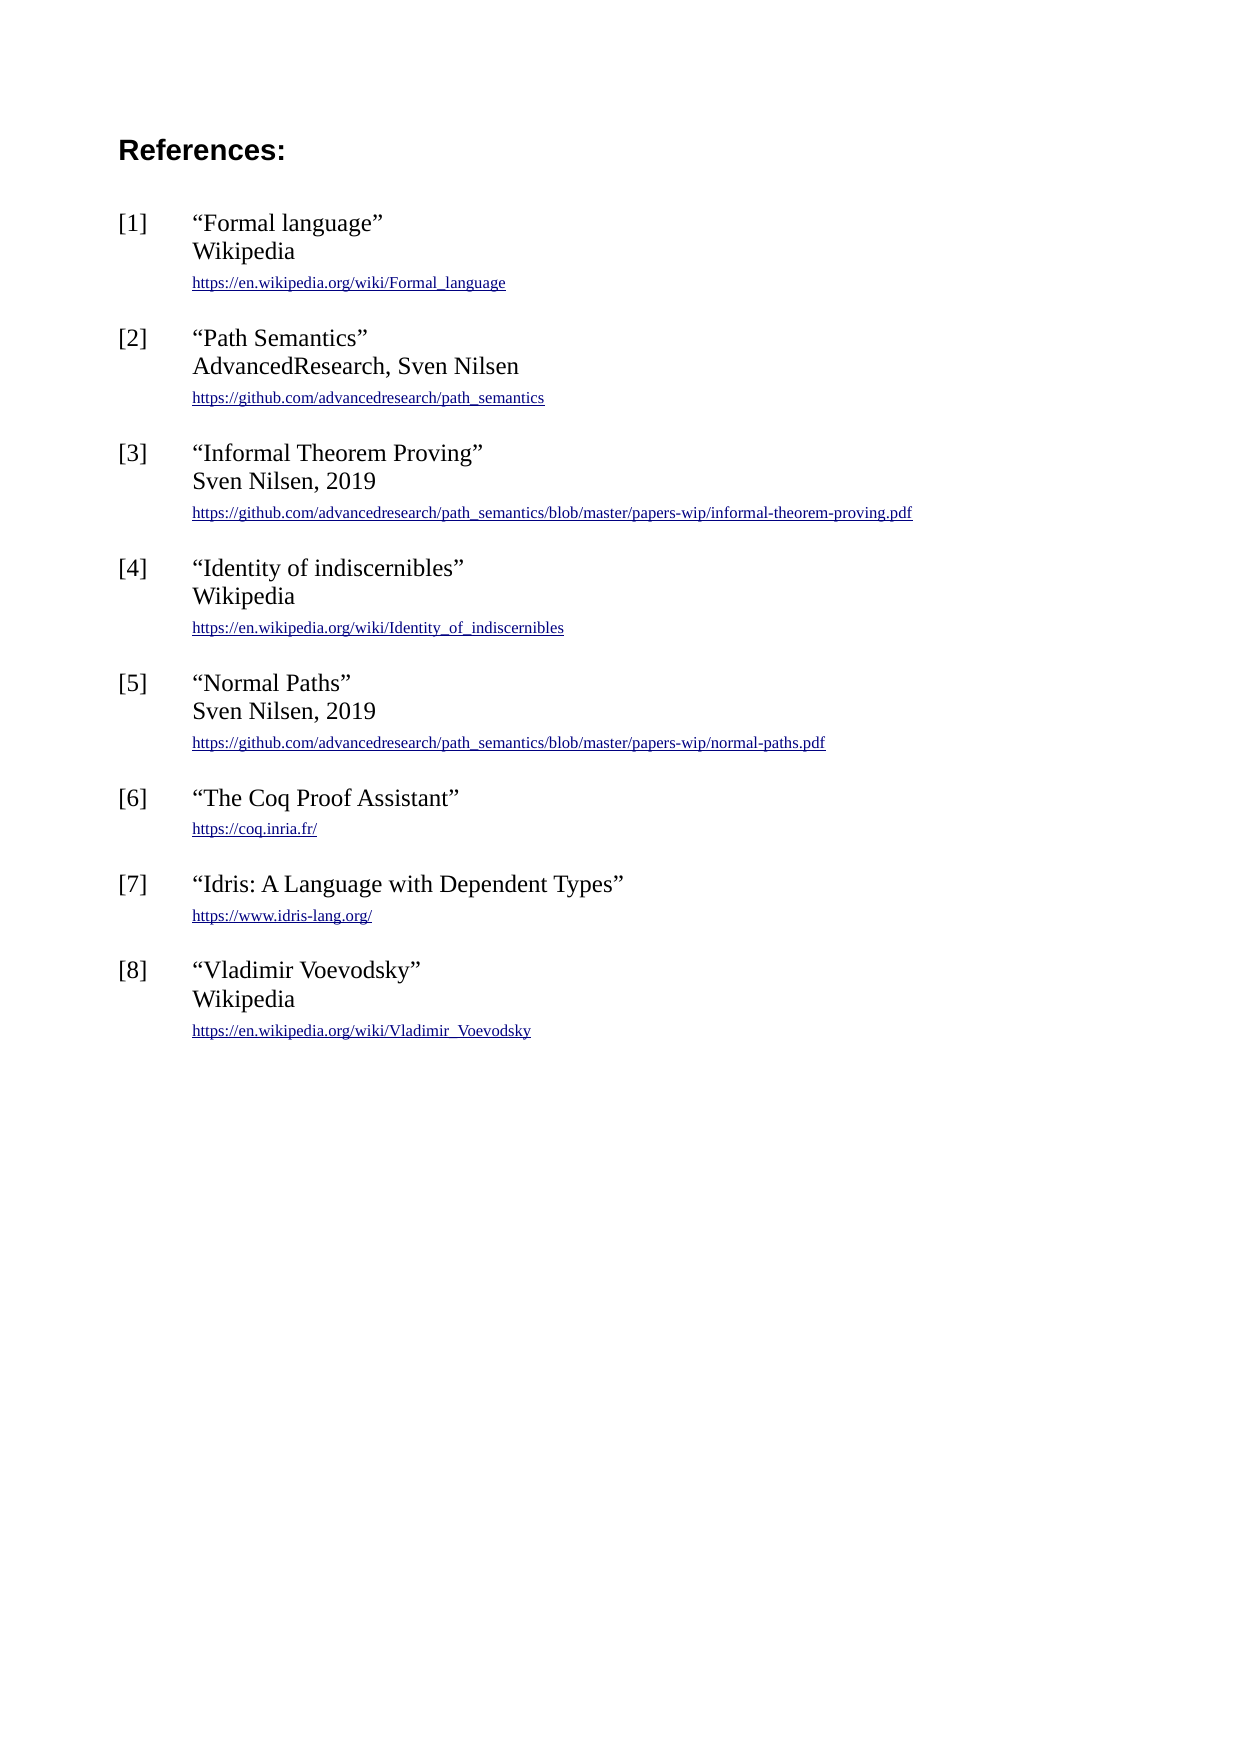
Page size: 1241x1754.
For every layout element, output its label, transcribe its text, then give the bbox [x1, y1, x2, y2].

text [3] “Informal Theorem Proving” [118, 438, 1122, 466]
text [6] “The Coq Proof Assistant” [118, 783, 1122, 811]
text AdvancedResearch, Sven Nilsen [118, 351, 1122, 380]
text [1] “Formal language” [118, 208, 1122, 236]
text https://github.com/advancedresearch/path_semantics [118, 380, 1122, 409]
text https://github.com/advancedresearch/path_semantics/blob/master/papers-wip/normal-paths.pdf [118, 725, 1122, 754]
text [2] “Path Semantics” [118, 323, 1122, 351]
text https://en.wikipedia.org/wiki/Identity_of_indiscernibles [118, 610, 1122, 639]
text https://github.com/advancedresearch/path_semantics/blob/master/papers-wip/informal-theorem-proving.pdf [118, 495, 1122, 524]
text [5] “Normal Paths” [118, 668, 1122, 696]
text [8] “Vladimir Voevodsky” [118, 955, 1122, 984]
text Sven Nilsen, 2019 [118, 466, 1122, 495]
subtitle References: [118, 133, 1122, 166]
text https://en.wikipedia.org/wiki/Vladimir_Voevodsky [118, 1013, 1122, 1041]
text Wikipedia [118, 984, 1122, 1013]
text [4] “Identity of indiscernibles” [118, 553, 1122, 581]
text https://en.wikipedia.org/wiki/Formal_language [118, 265, 1122, 294]
text Wikipedia [118, 236, 1122, 265]
text [7] “Idris: A Language with Dependent Types” [118, 869, 1122, 898]
text Wikipedia [118, 581, 1122, 610]
text Sven Nilsen, 2019 [118, 696, 1122, 725]
text https://www.idris-lang.org/ [118, 898, 1122, 926]
text https://coq.inria.fr/ [118, 811, 1122, 840]
